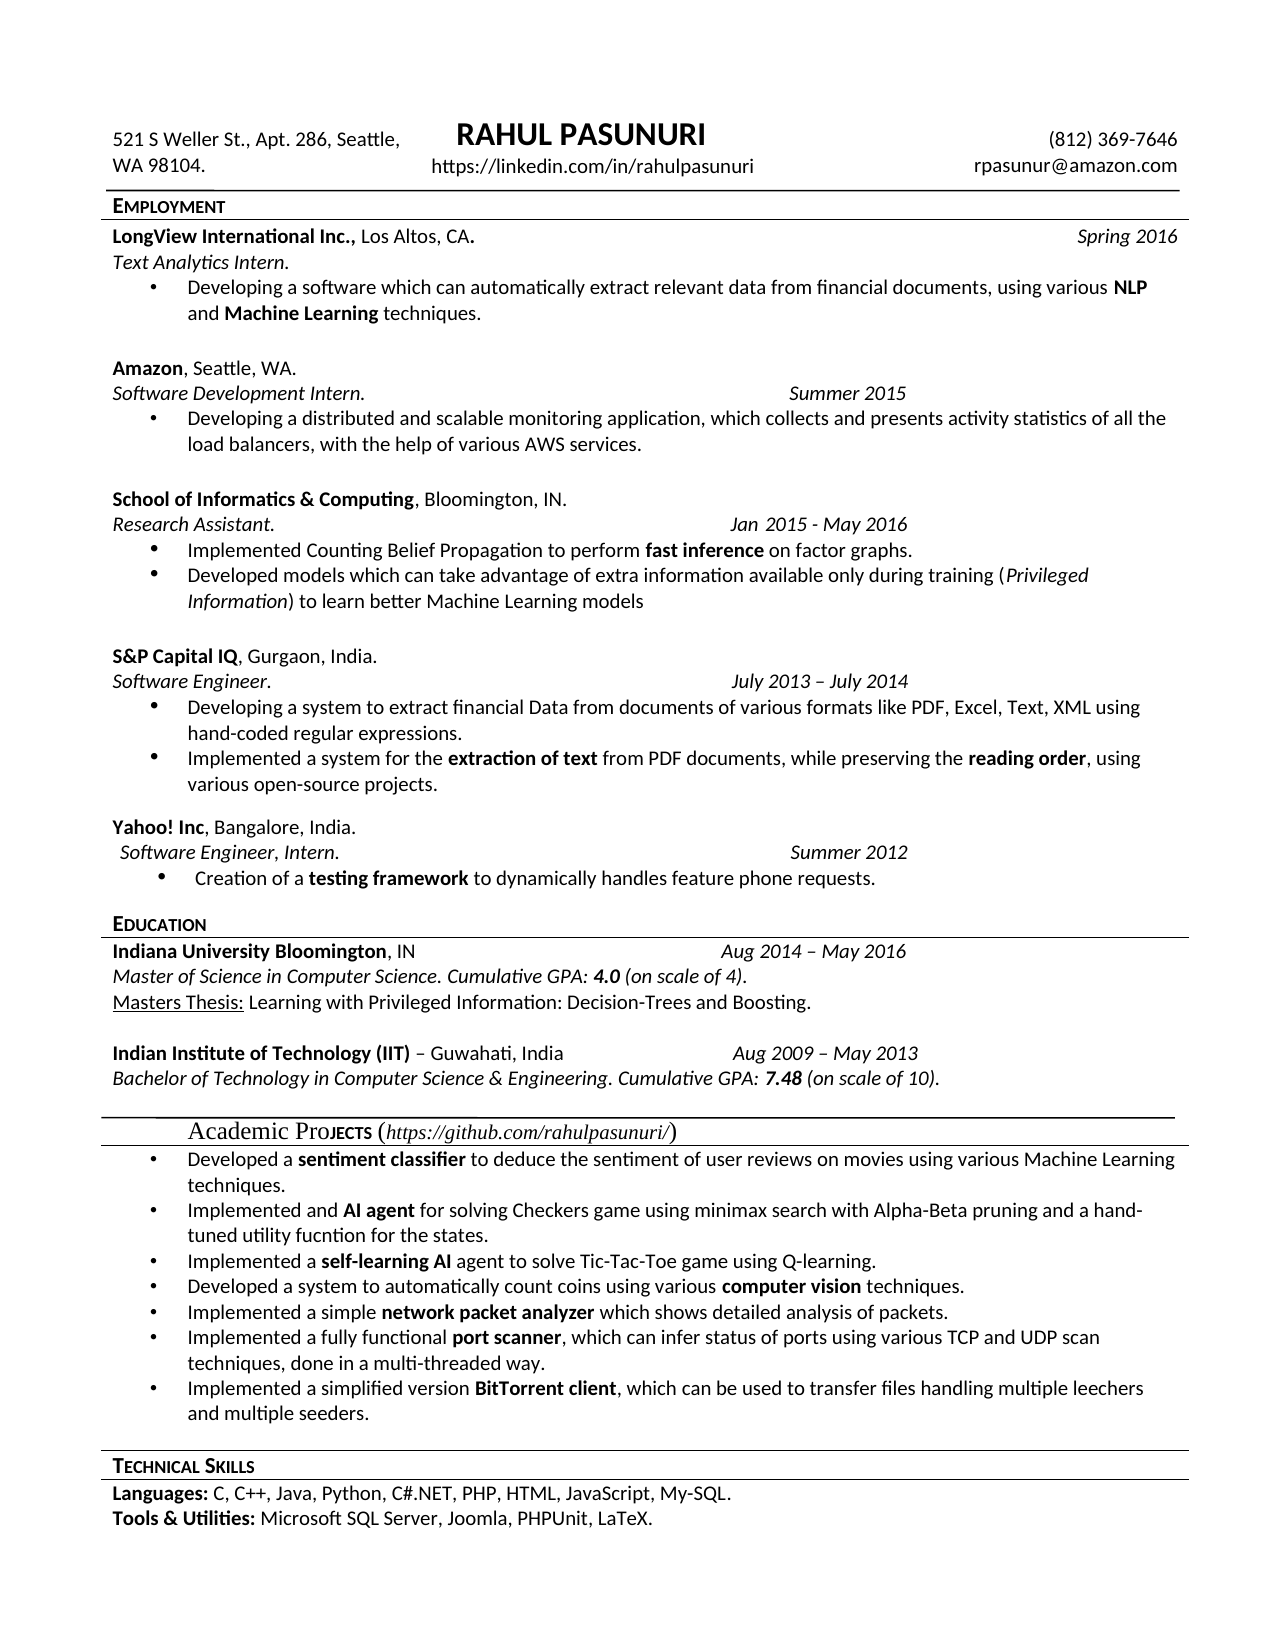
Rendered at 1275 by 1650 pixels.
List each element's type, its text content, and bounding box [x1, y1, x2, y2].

table_cell Yahoo! Inc, Bangalore, India. [101, 814, 809, 839]
table_cell [833, 639, 1189, 669]
table_cell [833, 482, 1189, 512]
table_cell Software Engineer, Intern. Summer 2012 Creation of a testing framework to dynamically handles feature phone requests. [101, 840, 1189, 909]
table_cell [833, 351, 1189, 380]
table_cell S&P Capital IQ, Gurgaon, India. [101, 639, 832, 669]
table_cell Software Engineer. July 2013 – July 2014 Developing a system to extract financial Data from documents of various formats like PDF, Excel, Text, XML using hand-coded regular expressions. Implemented a system for the extraction of text from PDF documents, while preserving the reading order, using various open-source projects. [101, 669, 1189, 814]
table_header (812) 369-7646 rpasunur@amazon.com [833, 113, 1189, 191]
table_header RAHUL PASUNURI https://linkedin.com/in/rahulpasunuri [420, 113, 832, 189]
table_cell Developed a sentiment classifier to deduce the sentiment of user reviews on movies using various Machine Learning techniques. Implemented and AI agent for solving Checkers game using minimax search with Alpha-Beta pruning and a hand-tuned utility fucntion for the states. Implemented a self-learning AI agent to solve Tic-Tac-Toe game using Q-learning. Developed a system to automatically count coins using various computer vision techniques. Implemented a simple network packet analyzer which shows detailed analysis of packets. Implemented a fully functional port scanner, which can infer status of ports using various TCP and UDP scan techniques, done in a multi-threaded way. Implemented a simplified version BitTorrent client, which can be used to transfer files handling multiple leechers and multiple seeders. [101, 1146, 1189, 1450]
table_cell Amazon, Seattle, WA. [101, 351, 832, 380]
table_cell Software Development Intern. Summer 2015 Developing a distributed and scalable monitoring application, which collects and presents activity statistics of all the load balancers, with the help of various AWS services. [101, 380, 1189, 482]
table_cell [809, 814, 1189, 839]
table_cell Indiana University Bloomington, IN Aug 2014 – May 2016 Master of Science in Computer Science. Cumulative GPA: 4.0 (on scale of 4). Masters Thesis: Learning with Privileged Information: Decision-Trees and Boosting. Indian Institute of Technology (IIT) – Guwahati, India Aug 2009 – May 2013 Bachelor of Technology in Computer Science & Engineering. Cumulative GPA: 7.48 (on scale of 10). [101, 938, 1189, 1116]
table_header 521 S Weller St., Apt. 286, Seattle, WA 98104. [101, 113, 420, 191]
table_cell Employment [101, 191, 1189, 219]
table_cell Spring 2016 [833, 220, 1189, 249]
table_cell Academic Projects (https://github.com/rahulpasunuri/) [101, 1116, 1189, 1145]
table_cell Text Analytics Intern. Developing a software which can automatically extract relevant data from financial documents, using various NLP and Machine Learning techniques. [101, 249, 1189, 351]
table_cell Technical Skills [101, 1451, 1189, 1479]
table_cell Education [101, 909, 1189, 937]
table_cell LongView International Inc., Los Altos, CA. [101, 220, 832, 249]
table_cell School of Informatics & Computing, Bloomington, IN. [101, 482, 832, 512]
table_cell Languages: C, C++, Java, Python, C#.NET, PHP, HTML, JavaScript, My-SQL. Tools & Utilities: Microsoft SQL Server, Joomla, PHPUnit, LaTeX. [101, 1480, 1189, 1536]
table_cell Research Assistant. Jan 2015 - May 2016 Implemented Counting Belief Propagation to perform fast inference on factor graphs. Developed models which can take advantage of extra information available only during training (Privileged Information) to learn better Machine Learning models [101, 512, 1189, 639]
